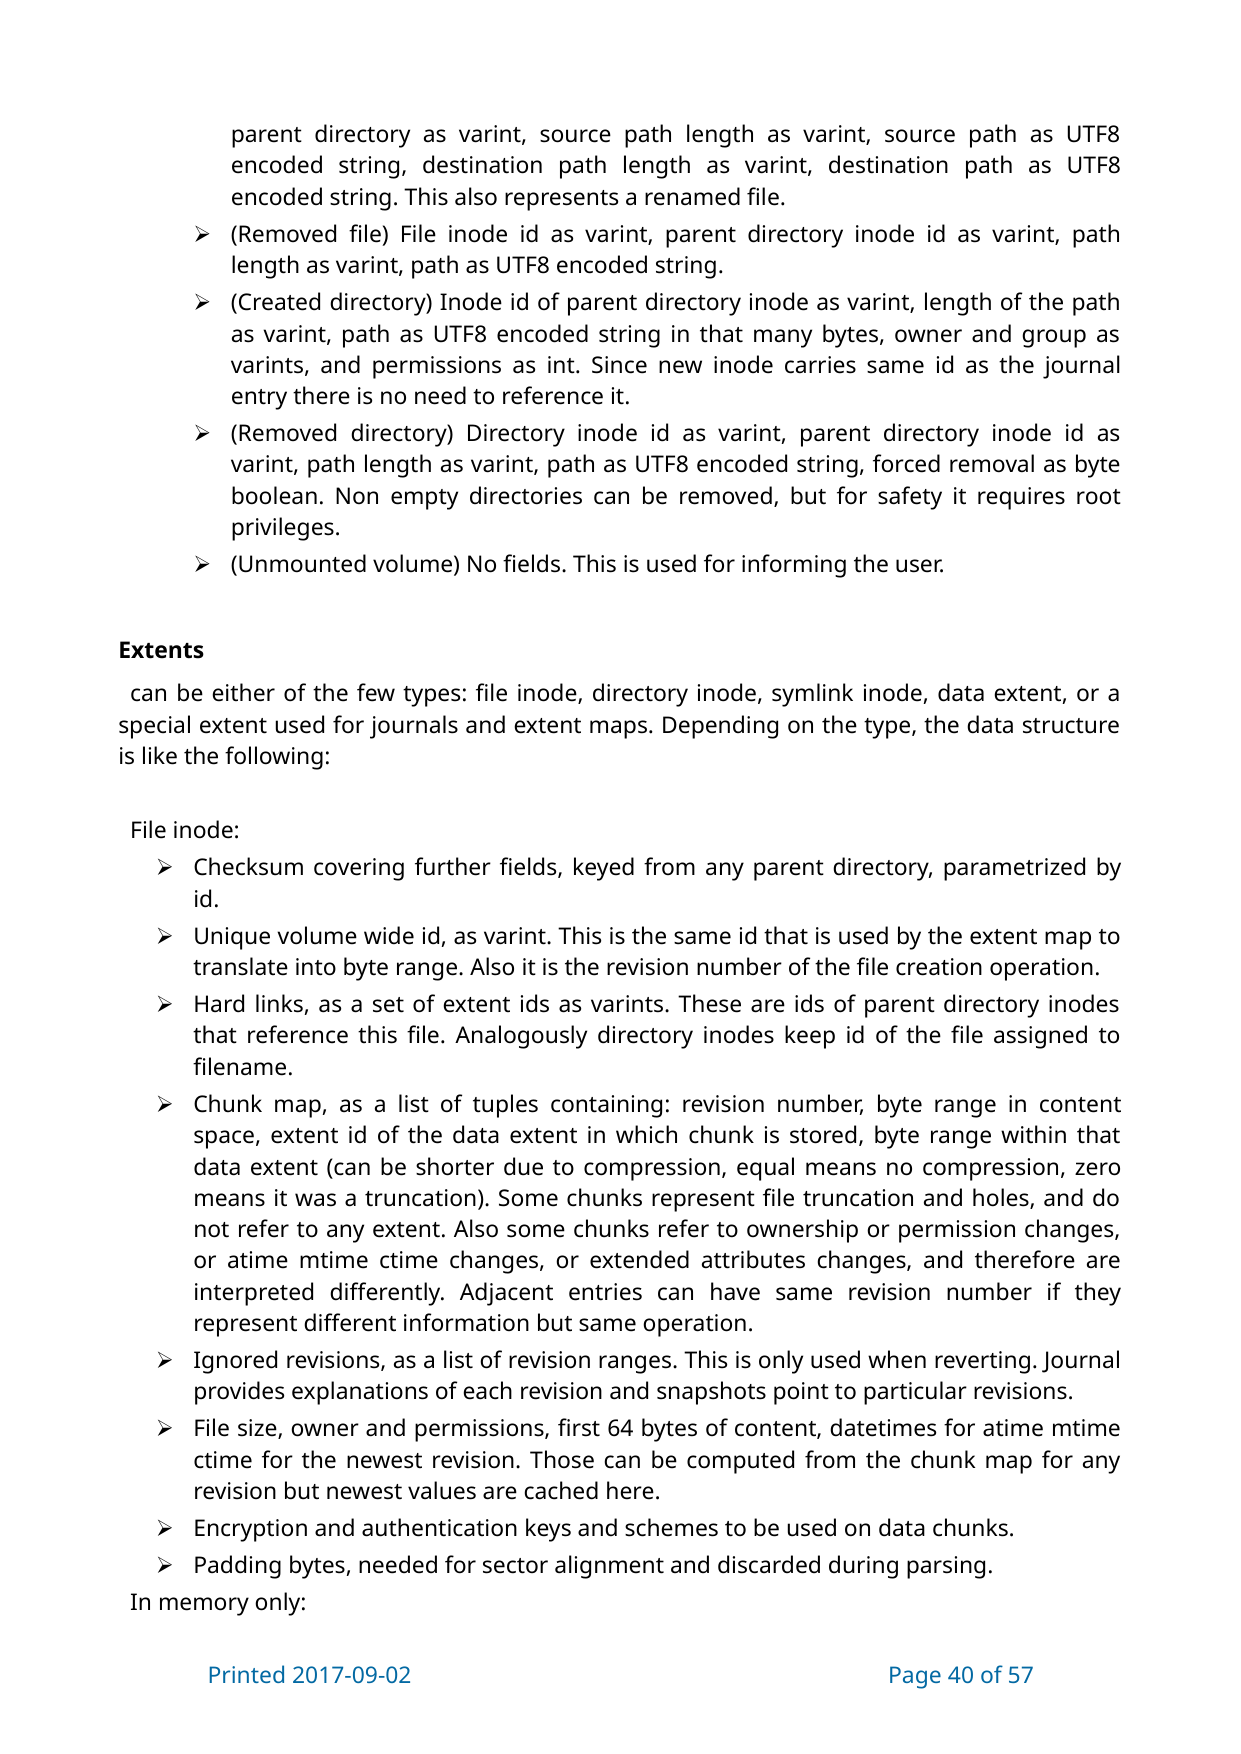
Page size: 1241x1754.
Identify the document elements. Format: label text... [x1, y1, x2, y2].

list Encryption and authentication keys and schemes to be used on data chunks. [156, 1512, 1122, 1543]
list Chunk map, as a list of tuples containing: revision number, byte range in content space, extent id of the data extent in which chunk is stored, byte range within that data extent (can be shorter due to compression, equal means no compression, zero means it was a truncation). Some chunks represent file truncation and holes, and do not refer to any extent. Also some chunks refer to ownership or permission changes, or atime mtime ctime changes, or extended attributes changes, and therefore are interpreted differently. Adjacent entries can have same revision number if they represent different information but same operation. [156, 1088, 1122, 1338]
list (Unmounted volume) No fields. This is used for informing the user. [193, 548, 1122, 579]
list Ignored revisions, as a list of revision ranges. This is only used when reverting. Journal provides explanations of each revision and snapshots point to particular revisions. [156, 1344, 1122, 1406]
list parent directory as varint, source path length as varint, source path as UTF8 encoded string, destination path length as varint, destination path as UTF8 encoded string. This also represents a renamed file. [193, 118, 1122, 212]
list (Removed directory) Directory inode id as varint, parent directory inode id as varint, path length as varint, path as UTF8 encoded string, forced removal as byte boolean. Non empty directories can be removed, but for safety it requires root privileges. [193, 417, 1122, 542]
list Hard links, as a set of extent ids as varints. These are ids of parent directory inodes that reference this file. Analogously directory inodes keep id of the file assigned to filename. [156, 988, 1122, 1082]
list Padding bytes, needed for sector alignment and discarded during parsing. [156, 1549, 1122, 1580]
list Unique volume wide id, as varint. This is the same id that is used by the extent map to translate into byte range. Also it is the revision number of the file creation operation. [156, 920, 1122, 982]
text can be either of the few types: file inode, directory inode, symlink inode, data extent, or a special extent used for journals and extent maps. Depending on the type, the data structure is like the following: [118, 677, 1122, 771]
list (Created directory) Inode id of parent directory inode as varint, length of the path as varint, path as UTF8 encoded string in that many bytes, owner and group as varints, and permissions as int. Since new inode carries same id as the journal entry there is no need to reference it. [193, 286, 1122, 411]
text In memory only: [118, 1586, 1122, 1618]
text File inode: [118, 814, 1122, 845]
subtitle Extents [118, 634, 1122, 666]
list Checksum covering further fields, keyed from any parent directory, parametrized by id. [156, 851, 1122, 914]
list File size, owner and permissions, first 64 bytes of content, datetimes for atime mtime ctime for the newest revision. Those can be computed from the chunk map for any revision but newest values are cached here. [156, 1412, 1122, 1506]
list (Removed file) File inode id as varint, parent directory inode id as varint, path length as varint, path as UTF8 encoded string. [193, 218, 1122, 280]
